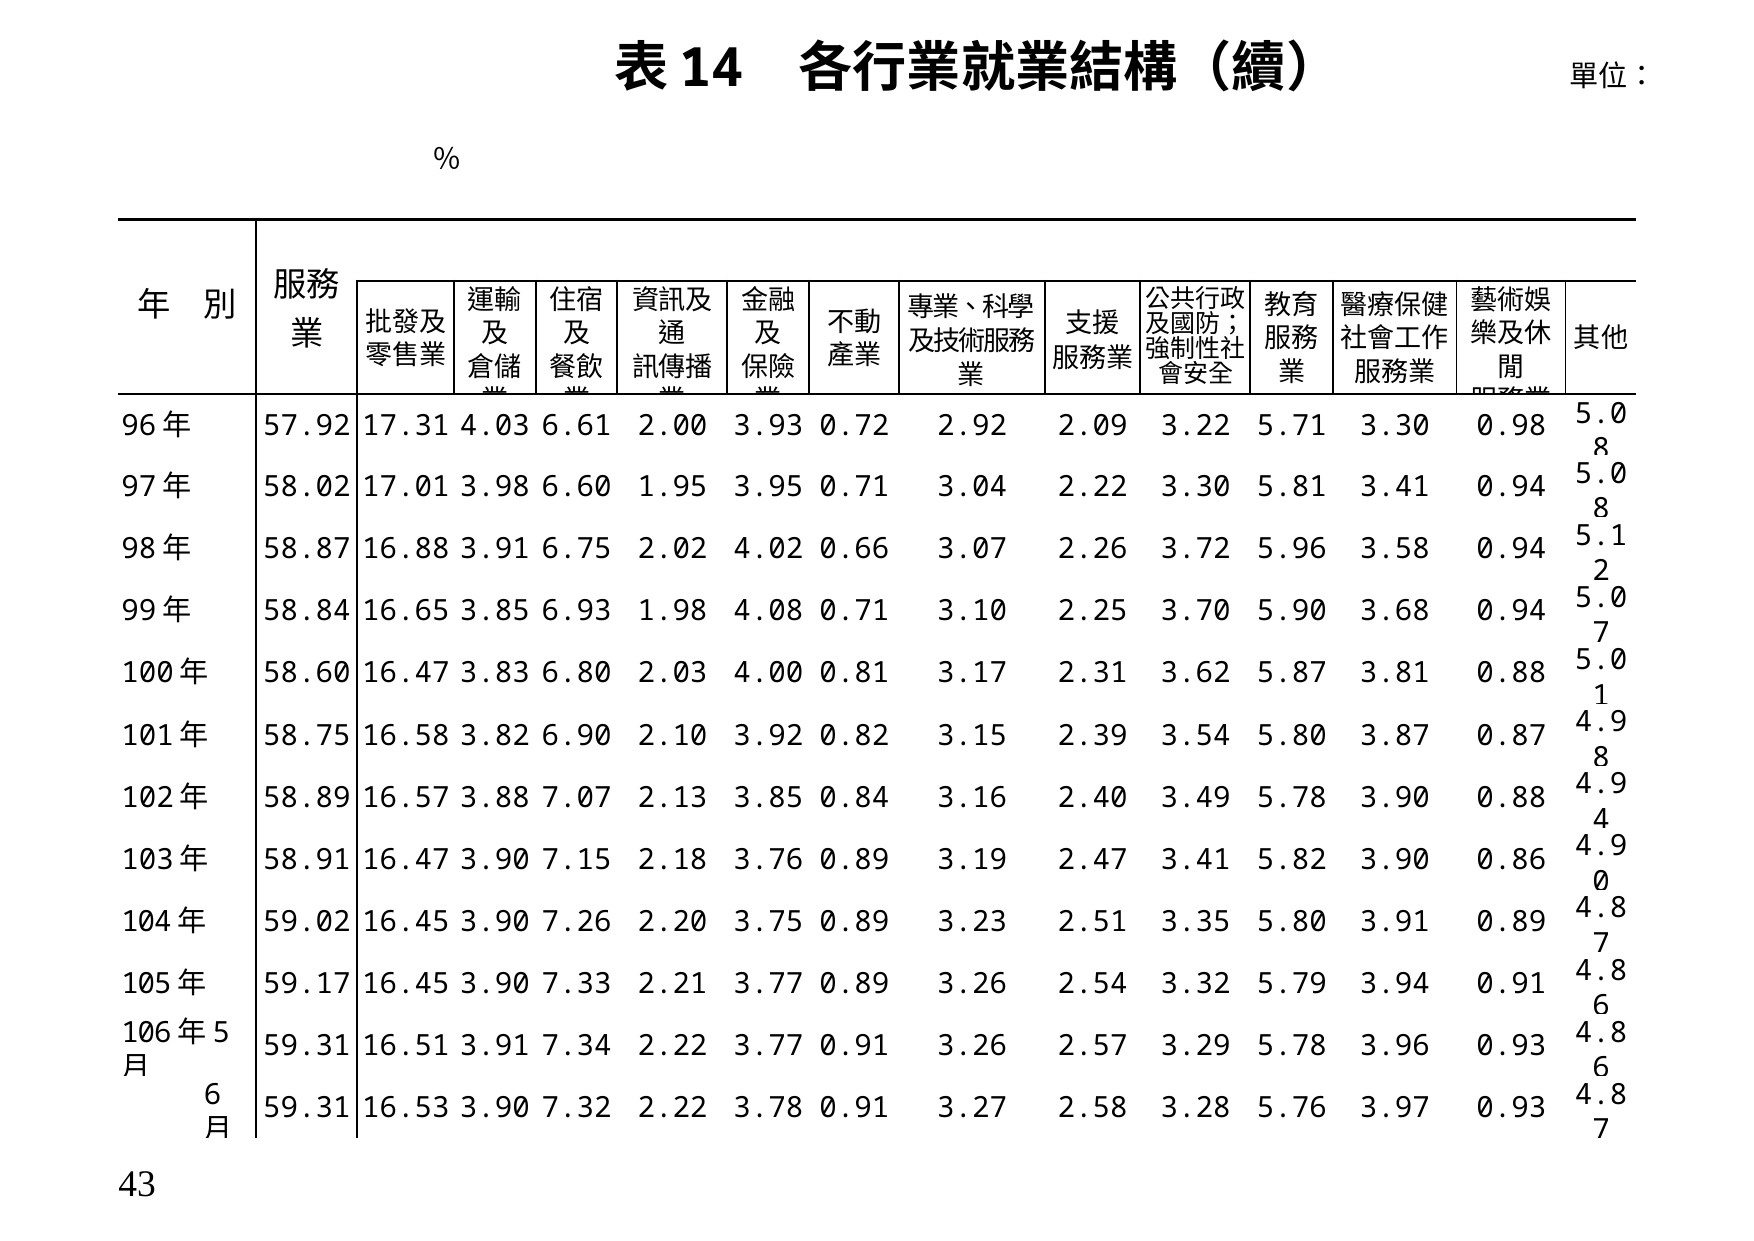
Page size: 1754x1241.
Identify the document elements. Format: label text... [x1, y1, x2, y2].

table_cell 0.89 [809, 952, 899, 1014]
table_cell 3.76 [727, 828, 809, 889]
table_cell 0.72 [809, 395, 899, 455]
table_cell 2.92 [899, 395, 1044, 455]
table_cell 16.53 [358, 1076, 454, 1138]
table_cell 3.97 [1333, 1076, 1456, 1138]
table_cell 1.98 [617, 579, 727, 641]
table_cell 0.84 [809, 765, 899, 827]
table_cell 3.85 [727, 765, 809, 827]
table_cell 3.75 [727, 890, 809, 952]
table_cell 3.30 [1140, 455, 1250, 517]
table_cell 5.08 [1566, 395, 1636, 455]
table_cell 3.78 [727, 1076, 809, 1138]
table_cell 0.91 [809, 1014, 899, 1076]
table_cell 2.22 [1045, 455, 1140, 517]
table_cell 3.04 [899, 455, 1044, 517]
table_cell 5.80 [1250, 890, 1333, 952]
table_cell 4.03 [454, 395, 536, 455]
table_cell 17.31 [358, 395, 454, 455]
table_cell 3.96 [1333, 1014, 1456, 1076]
table_cell 16.47 [358, 641, 454, 703]
table_cell 0.94 [1456, 517, 1566, 579]
table_cell 3.17 [899, 641, 1044, 703]
table_cell 金融及 保險業 [728, 282, 808, 393]
table_cell 3.90 [454, 1076, 536, 1138]
table_cell 2.47 [1045, 828, 1140, 889]
table_cell 3.16 [899, 765, 1044, 827]
table_cell 2.21 [617, 952, 727, 1014]
table_cell 3.82 [454, 703, 536, 765]
table_cell 資訊及通 訊傳播業 [618, 282, 726, 393]
table_cell 4.87 [1566, 890, 1636, 952]
table_cell 0.66 [809, 517, 899, 579]
table_cell 支援 服務業 [1046, 282, 1139, 393]
table_cell 5.71 [1250, 395, 1333, 455]
table_cell 103年 [118, 828, 255, 889]
table_cell 2.51 [1045, 890, 1140, 952]
table_cell 批發及 零售業 [358, 282, 453, 393]
table_cell 3.70 [1140, 579, 1250, 641]
table_cell 3.68 [1333, 579, 1456, 641]
table_cell 5.81 [1250, 455, 1333, 517]
table_cell 96年 [118, 395, 255, 455]
table_cell 3.62 [1140, 641, 1250, 703]
table_header 服務業 [257, 221, 357, 393]
table_cell 0.89 [809, 828, 899, 889]
table_cell 7.34 [536, 1014, 617, 1076]
table_cell 0.87 [1456, 703, 1566, 765]
table_cell 公共行政 及國防；強制性社會安全 [1141, 282, 1249, 393]
table_cell 0.88 [1456, 641, 1566, 703]
table_cell 1.95 [617, 455, 727, 517]
table_cell 3.92 [727, 703, 809, 765]
table_cell 58.87 [257, 517, 356, 579]
table_cell 4.86 [1566, 1014, 1636, 1076]
table_cell 6.90 [536, 703, 617, 765]
table_cell 5.80 [1250, 703, 1333, 765]
table_cell 3.91 [454, 517, 536, 579]
table_cell 5.87 [1250, 641, 1333, 703]
table_cell 3.94 [1333, 952, 1456, 1014]
table_cell 5.12 [1566, 517, 1636, 579]
table_cell 藝術娛樂及休閒 服務業 [1457, 282, 1565, 393]
table_cell 2.22 [617, 1014, 727, 1076]
table_cell 7.15 [536, 828, 617, 889]
table_cell 0.71 [809, 455, 899, 517]
table_cell 3.81 [1333, 641, 1456, 703]
table_cell 58.75 [257, 703, 356, 765]
table_cell 16.51 [358, 1014, 454, 1076]
table_cell 16.47 [358, 828, 454, 889]
table_cell 3.54 [1140, 703, 1250, 765]
table_cell 16.65 [358, 579, 454, 641]
table_cell 2.09 [1045, 395, 1140, 455]
table_cell 2.03 [617, 641, 727, 703]
table_cell 97年 [118, 455, 255, 517]
table_cell 6.60 [536, 455, 617, 517]
table_cell 2.39 [1045, 703, 1140, 765]
table_cell 0.94 [1456, 455, 1566, 517]
subtitle 表14 各行業就業結構（續） 單位：％ [118, 24, 1636, 178]
table_cell 0.94 [1456, 579, 1566, 641]
table_header 年 別 [118, 221, 255, 393]
table_cell 3.77 [727, 952, 809, 1014]
table_cell 3.19 [899, 828, 1044, 889]
table_cell 6.80 [536, 641, 617, 703]
table_cell 3.22 [1140, 395, 1250, 455]
table_cell 7.07 [536, 765, 617, 827]
table_cell 教育 服務業 [1251, 282, 1332, 393]
table_cell 104年 [118, 890, 255, 952]
table_cell 3.72 [1140, 517, 1250, 579]
table_cell 4.90 [1566, 828, 1636, 889]
table_cell 3.58 [1333, 517, 1456, 579]
table_cell 2.13 [617, 765, 727, 827]
table_cell 59.31 [257, 1014, 356, 1076]
table_cell 4.94 [1566, 765, 1636, 827]
table_cell 0.93 [1456, 1014, 1566, 1076]
table_cell 3.90 [454, 828, 536, 889]
table_cell 4.86 [1566, 952, 1636, 1014]
table_cell 3.77 [727, 1014, 809, 1076]
table_cell 專業、科學 及技術服務業 [900, 282, 1044, 393]
table_cell 5.82 [1250, 828, 1333, 889]
table_cell 3.32 [1140, 952, 1250, 1014]
table_cell 4.98 [1566, 703, 1636, 765]
table_cell 57.92 [257, 395, 356, 455]
table_cell 3.29 [1140, 1014, 1250, 1076]
table_cell 5.08 [1566, 455, 1636, 517]
table_cell 3.23 [899, 890, 1044, 952]
table_cell 6.61 [536, 395, 617, 455]
table_cell 0.91 [1456, 952, 1566, 1014]
table_cell 0.81 [809, 641, 899, 703]
table_cell 102年 [118, 765, 255, 827]
table_cell 3.41 [1140, 828, 1250, 889]
table_cell 7.26 [536, 890, 617, 952]
table_cell 58.89 [257, 765, 356, 827]
table_cell 3.87 [1333, 703, 1456, 765]
table_cell 0.89 [1456, 890, 1566, 952]
table_cell 4.02 [727, 517, 809, 579]
table_cell 3.93 [727, 395, 809, 455]
table_cell 59.02 [257, 890, 356, 952]
table_cell 3.98 [454, 455, 536, 517]
table_cell 2.58 [1045, 1076, 1140, 1138]
table_cell 3.10 [899, 579, 1044, 641]
table_cell 16.45 [358, 890, 454, 952]
table_cell 2.02 [617, 517, 727, 579]
table_cell 3.49 [1140, 765, 1250, 827]
table_cell 2.00 [617, 395, 727, 455]
table_cell 6.75 [536, 517, 617, 579]
table_cell 2.57 [1045, 1014, 1140, 1076]
table_cell 106年5月 [118, 1014, 255, 1076]
table_cell 3.90 [1333, 765, 1456, 827]
table_cell 17.01 [358, 455, 454, 517]
table_cell 59.31 [257, 1076, 356, 1138]
table_cell 0.86 [1456, 828, 1566, 889]
table_cell 4.87 [1566, 1076, 1636, 1138]
table_cell 3.26 [899, 952, 1044, 1014]
table_cell 3.07 [899, 517, 1044, 579]
table_cell 0.93 [1456, 1076, 1566, 1138]
table_cell 5.76 [1250, 1076, 1333, 1138]
table_cell 3.15 [899, 703, 1044, 765]
table_cell 3.91 [454, 1014, 536, 1076]
table_cell 2.54 [1045, 952, 1140, 1014]
table_cell 2.31 [1045, 641, 1140, 703]
table_cell 5.79 [1250, 952, 1333, 1014]
table_cell 運輸及 倉儲業 [455, 282, 535, 393]
table_cell 醫療保健 社會工作 服務業 [1334, 282, 1456, 393]
table_cell 3.95 [727, 455, 809, 517]
table_cell 5.78 [1250, 765, 1333, 827]
table_cell 3.26 [899, 1014, 1044, 1076]
table_cell 58.84 [257, 579, 356, 641]
table_cell 6月 [118, 1076, 255, 1138]
table_cell 6.93 [536, 579, 617, 641]
table_cell 3.41 [1333, 455, 1456, 517]
table_cell 16.45 [358, 952, 454, 1014]
table_cell 0.82 [809, 703, 899, 765]
table_cell 2.40 [1045, 765, 1140, 827]
table_cell 2.18 [617, 828, 727, 889]
table_cell 99年 [118, 579, 255, 641]
table_cell 3.88 [454, 765, 536, 827]
table_cell 3.85 [454, 579, 536, 641]
table_cell 不動 產業 [810, 282, 898, 393]
table_cell 3.28 [1140, 1076, 1250, 1138]
table_cell 16.88 [358, 517, 454, 579]
table_cell 5.90 [1250, 579, 1333, 641]
table_cell 0.91 [809, 1076, 899, 1138]
table_cell 住宿及 餐飲業 [537, 282, 616, 393]
table_cell 2.20 [617, 890, 727, 952]
table_cell 0.98 [1456, 395, 1566, 455]
table_cell 5.96 [1250, 517, 1333, 579]
table_cell 3.35 [1140, 890, 1250, 952]
table_cell 5.01 [1566, 641, 1636, 703]
table_cell 0.89 [809, 890, 899, 952]
table_cell 0.71 [809, 579, 899, 641]
table_cell 5.78 [1250, 1014, 1333, 1076]
table_cell 4.00 [727, 641, 809, 703]
table_cell 16.58 [358, 703, 454, 765]
table_header [357, 221, 1636, 279]
table_cell 3.27 [899, 1076, 1044, 1138]
table_cell 7.33 [536, 952, 617, 1014]
table_cell 4.08 [727, 579, 809, 641]
table_cell 3.91 [1333, 890, 1456, 952]
table_cell 3.90 [454, 890, 536, 952]
table_cell 0.88 [1456, 765, 1566, 827]
table_cell 101年 [118, 703, 255, 765]
table_cell 3.90 [1333, 828, 1456, 889]
table_cell 2.26 [1045, 517, 1140, 579]
table_cell 58.91 [257, 828, 356, 889]
table_cell 3.83 [454, 641, 536, 703]
table_cell 7.32 [536, 1076, 617, 1138]
table_cell 59.17 [257, 952, 356, 1014]
table_cell 16.57 [358, 765, 454, 827]
table_cell 3.30 [1333, 395, 1456, 455]
table_cell 5.07 [1566, 579, 1636, 641]
table_cell 3.90 [454, 952, 536, 1014]
table_cell 100年 [118, 641, 255, 703]
table_cell 2.25 [1045, 579, 1140, 641]
table_cell 其他 [1566, 282, 1636, 393]
table_cell 58.60 [257, 641, 356, 703]
table_cell 2.22 [617, 1076, 727, 1138]
table_cell 98年 [118, 517, 255, 579]
table_cell 2.10 [617, 703, 727, 765]
table_cell 58.02 [257, 455, 356, 517]
table_cell 105年 [118, 952, 255, 1014]
